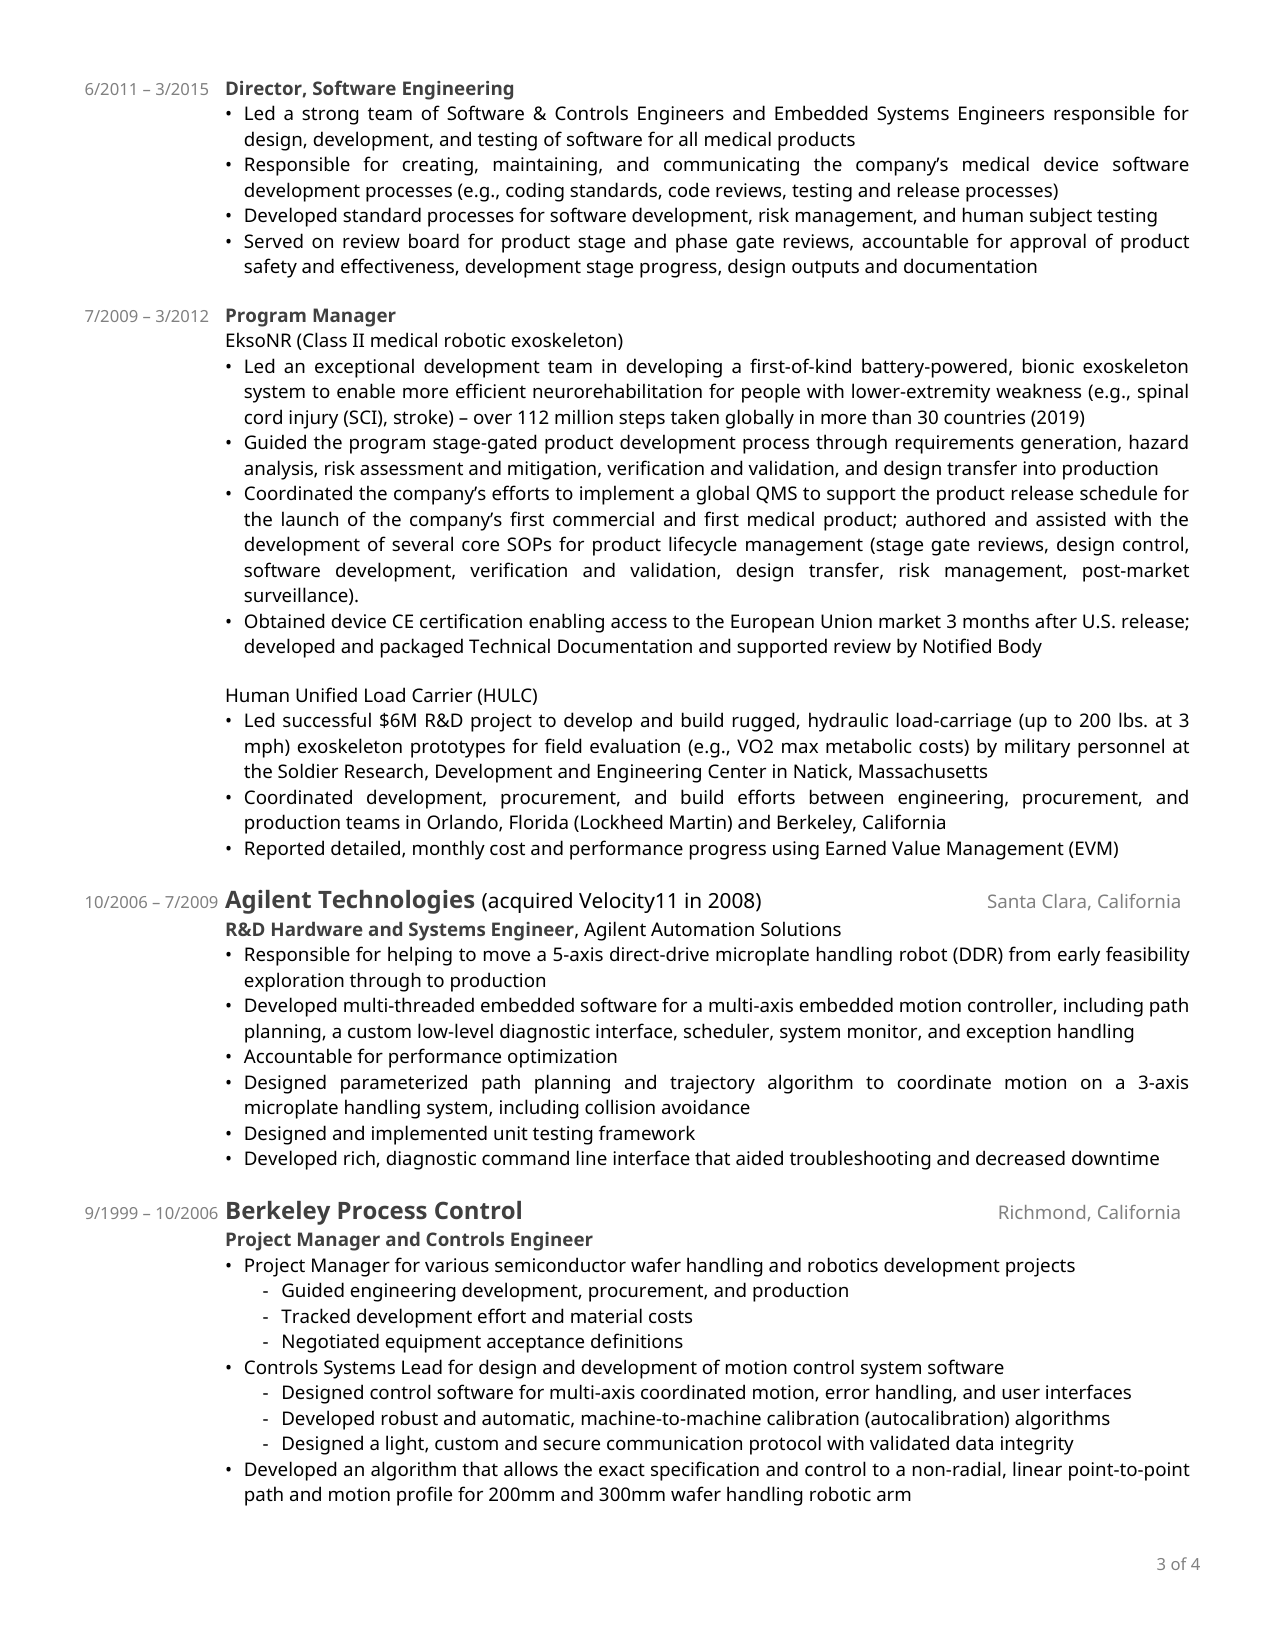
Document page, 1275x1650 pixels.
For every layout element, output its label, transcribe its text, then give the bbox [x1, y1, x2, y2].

list Served on review board for product stage and phase gate reviews, accountable for approval of product safety and effectiveness, development stage progress, design outputs and documentation [225, 228, 1191, 279]
text R&D Hardware and Systems Engineer, Agilent Automation Solutions [75, 916, 1191, 941]
list Controls Systems Lead for design and development of motion control system software [225, 1354, 1191, 1379]
list Led an exceptional development team in developing a first-of-kind battery-powered, bionic exoskeleton system to enable more efficient neurorehabilitation for people with lower-extremity weakness (e.g., spinal cord injury (SCI), stroke) – over 112 million steps taken globally in more than 30 countries (2019) [225, 353, 1191, 429]
text - Negotiated equipment acceptance definitions [75, 1328, 1191, 1354]
list Developed rich, diagnostic command line interface that aided troubleshooting and decreased downtime [225, 1146, 1191, 1171]
text - Tracked development effort and material costs [75, 1303, 1191, 1328]
list Designed and implemented unit testing framework [225, 1120, 1191, 1146]
list Reported detailed, monthly cost and performance progress using Earned Value Management (EVM) [225, 835, 1191, 861]
text Project Manager and Controls Engineer [75, 1226, 1191, 1252]
list Guided the program stage-gated product development process through requirements generation, hazard analysis, risk assessment and mitigation, verification and validation, and design transfer into production [225, 429, 1191, 481]
list Project Manager for various semiconductor wafer handling and robotics development projects [225, 1252, 1191, 1277]
text 7/2009 – 3/2012 Program Manager [75, 302, 1191, 327]
text Human Unified Load Carrier (HULC) [75, 682, 1191, 707]
list Coordinated the company’s efforts to implement a global QMS to support the product release schedule for the launch of the company’s first commercial and first medical product; authored and assisted with the development of several core SOPs for product lifecycle management (stage gate reviews, design control, software development, verification and validation, design transfer, risk management, post-market surveillance). [225, 481, 1191, 608]
text 10/2006 – 7/2009 Agilent Technologies (acquired Velocity11 in 2008) Santa Clara, California [75, 883, 1200, 916]
text - Designed a light, custom and secure communication protocol with validated data integrity [75, 1431, 1191, 1456]
list Coordinated development, procurement, and build efforts between engineering, procurement, and production teams in Orlando, Florida (Lockheed Martin) and Berkeley, California [225, 784, 1191, 835]
text - Guided engineering development, procurement, and production [75, 1277, 1191, 1303]
list Accountable for performance optimization [225, 1043, 1191, 1069]
text 6/2011 – 3/2015 Director, Software Engineering [75, 75, 1191, 101]
list Led a strong team of Software & Controls Engineers and Embedded Systems Engineers responsible for design, development, and testing of software for all medical products [225, 101, 1191, 152]
text EksoNR (Class II medical robotic exoskeleton) [75, 327, 1200, 353]
list Led successful $6M R&D project to develop and build rugged, hydraulic load-carriage (up to 200 lbs. at 3 mph) exoskeleton prototypes for field evaluation (e.g., VO2 max metabolic costs) by military personnel at the Soldier Research, Development and Engineering Center in Natick, Massachusetts [225, 707, 1191, 784]
list Responsible for creating, maintaining, and communicating the company’s medical device software development processes (e.g., coding standards, code reviews, testing and release processes) [225, 152, 1191, 203]
list Responsible for helping to move a 5-axis direct-drive microplate handling robot (DDR) from early feasibility exploration through to production [225, 941, 1191, 992]
list Developed standard processes for software development, risk management, and human subject testing [225, 203, 1191, 228]
list Developed an algorithm that allows the exact specification and control to a non-radial, linear point-to-point path and motion profile for 200mm and 300mm wafer handling robotic arm [225, 1456, 1191, 1507]
list Designed parameterized path planning and trajectory algorithm to coordinate motion on a 3-axis microplate handling system, including collision avoidance [225, 1069, 1191, 1120]
text - Designed control software for multi-axis coordinated motion, error handling, and user interfaces [75, 1379, 1191, 1405]
text - Developed robust and automatic, machine-to-machine calibration (autocalibration) algorithms [75, 1405, 1191, 1431]
list Developed multi-threaded embedded software for a multi-axis embedded motion controller, including path planning, a custom low-level diagnostic interface, scheduler, system monitor, and exception handling [225, 992, 1191, 1043]
text 9/1999 – 10/2006 Berkeley Process Control Richmond, California [75, 1194, 1200, 1226]
list Obtained device CE certification enabling access to the European Union market 3 months after U.S. release; developed and packaged Technical Documentation and supported review by Notified Body [225, 608, 1191, 659]
